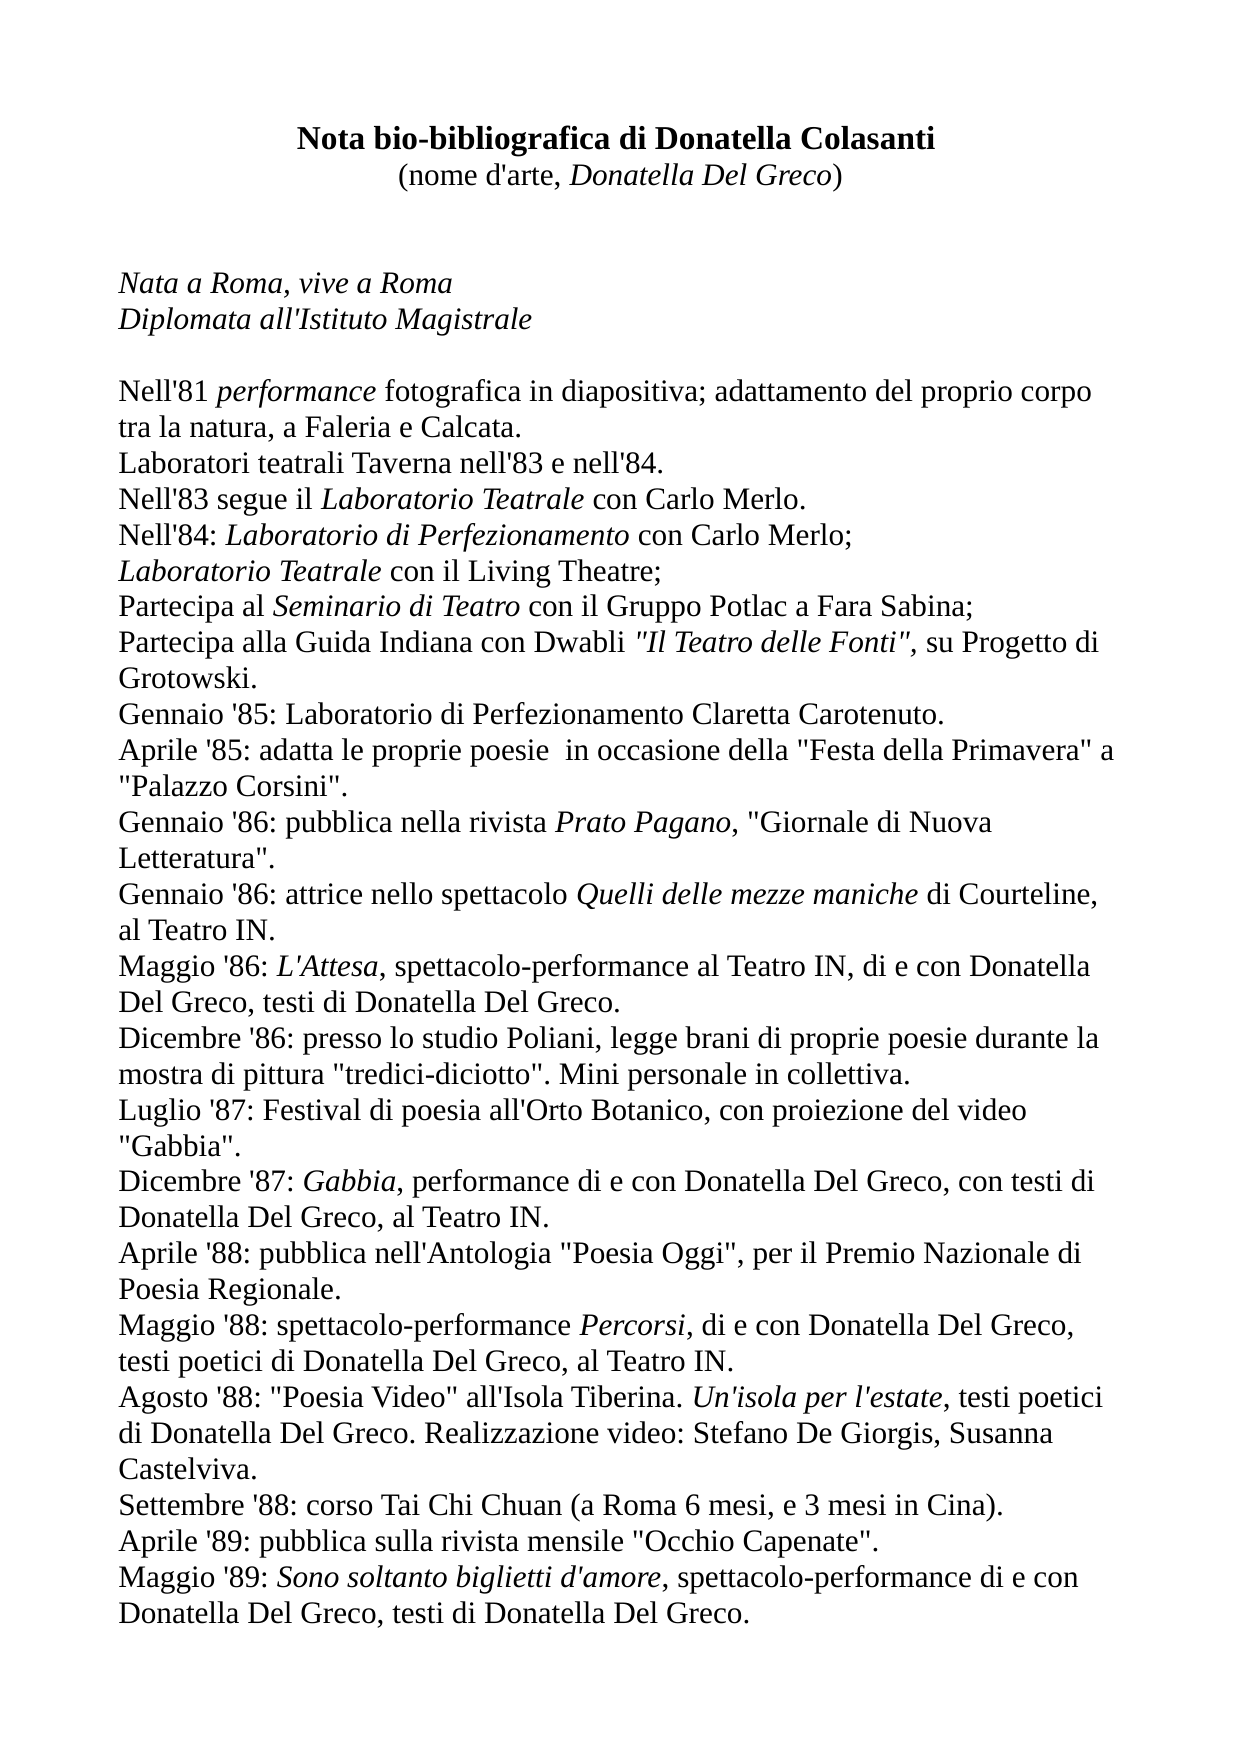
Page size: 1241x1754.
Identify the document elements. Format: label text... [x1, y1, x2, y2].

text Agosto '88: "Poesia Video" all'Isola Tiberina. Un'isola per l'estate, testi poetici di Donatella Del Greco. Realizzazione video: Stefano De Giorgis, Susanna Castelviva. [118, 1378, 1122, 1486]
text Maggio '86: L'Attesa, spettacolo-performance al Teatro IN, di e con Donatella Del Greco, testi di Donatella Del Greco. [118, 947, 1122, 1019]
text Nell'81 performance fotografica in diapositiva; adattamento del proprio corpo tra la natura, a Faleria e Calcata. [118, 372, 1122, 444]
text Dicembre '86: presso lo studio Poliani, legge brani di proprie poesie durante la mostra di pittura "tredici-diciotto". Mini personale in collettiva. [118, 1019, 1122, 1091]
text Dicembre '87: Gabbia, performance di e con Donatella Del Greco, con testi di Donatella Del Greco, al Teatro IN. [118, 1163, 1122, 1234]
text Aprile '88: pubblica nell'Antologia "Poesia Oggi", per il Premio Nazionale di Poesia Regionale. [118, 1234, 1122, 1306]
text Partecipa alla Guida Indiana con Dwabli "Il Teatro delle Fonti", su Progetto di Grotowski. [118, 624, 1122, 696]
text Maggio '88: spettacolo-performance Percorsi, di e con Donatella Del Greco, testi poetici di Donatella Del Greco, al Teatro IN. [118, 1306, 1122, 1378]
text Aprile '85: adatta le proprie poesie in occasione della "Festa della Primavera" a "Palazzo Corsini". [118, 731, 1122, 803]
text Aprile '89: pubblica sulla rivista mensile "Occhio Capenate". [118, 1522, 1122, 1558]
text Laboratorio Teatrale con il Living Theatre; [118, 552, 1122, 588]
text Nell'83 segue il Laboratorio Teatrale con Carlo Merlo. [118, 480, 1122, 516]
text Gennaio '85: Laboratorio di Perfezionamento Claretta Carotenuto. [118, 696, 1122, 731]
text Partecipa al Seminario di Teatro con il Gruppo Potlac a Fara Sabina; [118, 588, 1122, 624]
text Nata a Roma, vive a Roma [118, 264, 1122, 300]
text (nome d'arte, Donatella Del Greco) [118, 156, 1122, 192]
text Diplomata all'Istituto Magistrale [118, 300, 1122, 336]
text Gennaio '86: attrice nello spettacolo Quelli delle mezze maniche di Courteline, al Teatro IN. [118, 875, 1122, 947]
text Settembre '88: corso Tai Chi Chuan (a Roma 6 mesi, e 3 mesi in Cina). [118, 1486, 1122, 1522]
text Maggio '89: Sono soltanto biglietti d'amore, spettacolo-performance di e con Donatella Del Greco, testi di Donatella Del Greco. [118, 1558, 1122, 1630]
text Gennaio '86: pubblica nella rivista Prato Pagano, "Giornale di Nuova Letteratura". [118, 803, 1122, 875]
text Laboratori teatrali Taverna nell'83 e nell'84. [118, 444, 1122, 480]
text Nell'84: Laboratorio di Perfezionamento con Carlo Merlo; [118, 516, 1122, 552]
text Nota bio-bibliografica di Donatella Colasanti [118, 118, 1122, 156]
text Luglio '87: Festival di poesia all'Orto Botanico, con proiezione del video "Gabbia". [118, 1091, 1122, 1163]
